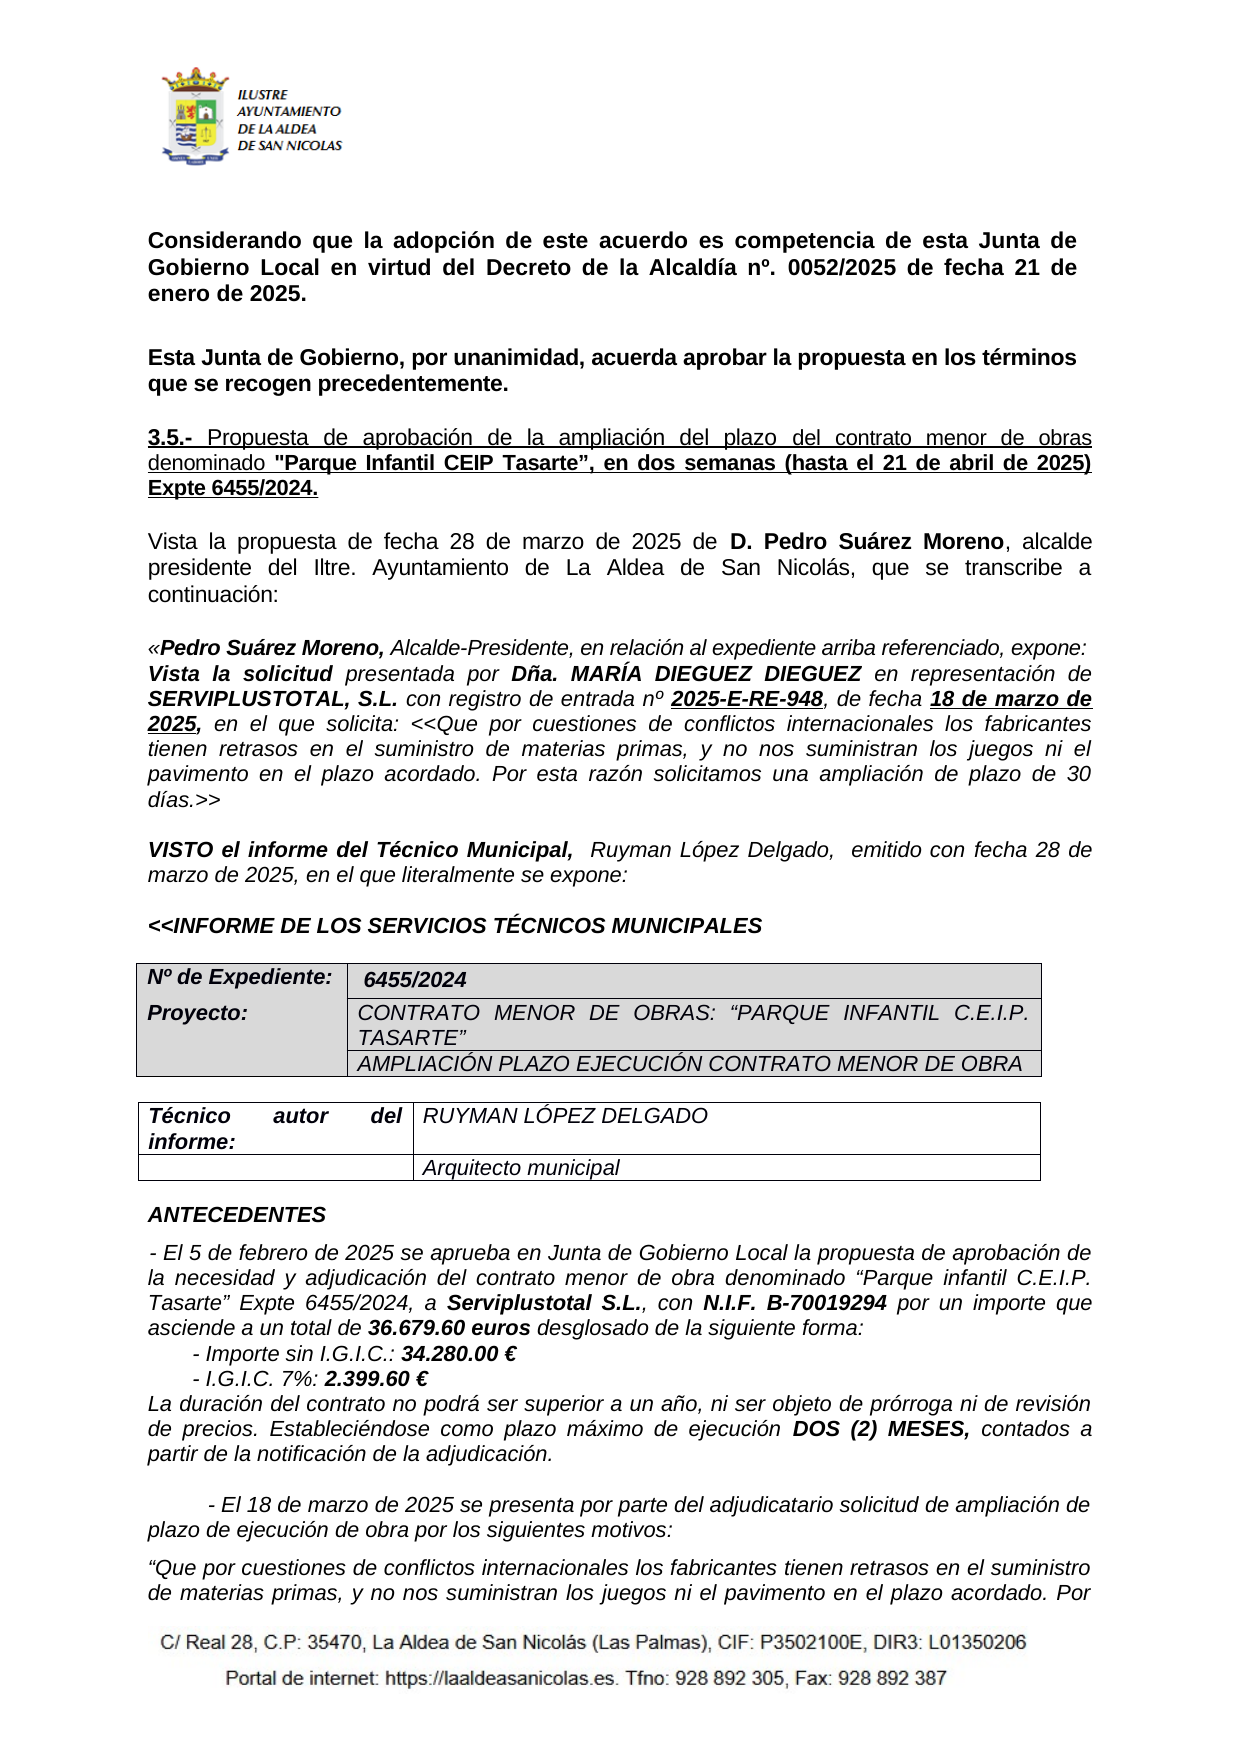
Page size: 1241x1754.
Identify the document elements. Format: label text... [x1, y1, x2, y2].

table_cell Arquitecto municipal [414, 1155, 1040, 1180]
table_cell [137, 1050, 347, 1076]
text Esta Junta de Gobierno, por unanimidad, acuerda aprobar la propuesta en los términos que se recogen precedentemente. [148, 344, 1078, 397]
table_cell CONTRATO MENOR DE OBRAS: “PARQUE INFANTIL C.E.I.P. TASARTE” [348, 999, 1041, 1050]
text Vista la solicitud presentada por Dña. MARÍA DIEGUEZ DIEGUEZ en representación de SERVIPLUSTOTAL, S.L. con registro de entrada nº 2025-E-RE-948, de fecha 18 de marzo de 2025, en el que solicita: <<Que por cuestiones de conflictos internacionales los fabricantes tienen retrasos en el suministro de materias primas, y no nos suministran los juegos ni el pavimento en el plazo acordado. Por esta razón solicitamos una ampliación de plazo de 30 días.>> [148, 660, 1093, 812]
picture [148, 59, 358, 173]
text - Importe sin I.G.I.C.: 34.280.00 € [148, 1340, 1093, 1366]
text - I.G.I.C. 7%: 2.399.60 € [148, 1366, 1093, 1391]
text Vista la propuesta de fecha 28 de marzo de 2025 de D. Pedro Suárez Moreno, alcalde presidente del Iltre. Ayuntamiento de La Aldea de San Nicolás, que se transcribe a continuación: [148, 528, 1093, 607]
text 3.5.- Propuesta de aprobación de la ampliación del plazo del contrato menor de obras denominado "Parque Infantil CEIP Tasarte”, en dos semanas (hasta el 21 de abril de 2025) Expte 6455/2024. [148, 423, 1093, 500]
text “Que por cuestiones de conflictos internacionales los fabricantes tienen retrasos en el suministro de materias primas, y no nos suministran los juegos ni el pavimento en el plazo acordado. Por [148, 1554, 1093, 1605]
table_header Nº de Expediente: [137, 964, 347, 998]
picture [148, 1626, 1034, 1694]
text <<INFORME DE LOS SERVICIOS TÉCNICOS MUNICIPALES [148, 912, 1093, 938]
table_header Técnico autor del informe: [139, 1103, 413, 1154]
text Considerando que la adopción de este acuerdo es competencia de esta Junta de Gobierno Local en virtud del Decreto de la Alcaldía nº. 0052/2025 de fecha 21 de enero de 2025. [148, 227, 1078, 306]
text VISTO el informe del Técnico Municipal, Ruyman López Delgado, emitido con fecha 28 de marzo de 2025, en el que literalmente se expone: [148, 837, 1093, 887]
table_cell Proyecto: [137, 998, 347, 1050]
table_header RUYMAN LÓPEZ DELGADO [414, 1103, 1040, 1154]
table_cell [139, 1155, 413, 1180]
text «Pedro Suárez Moreno, Alcalde-Presidente, en relación al expediente arriba referenciado, expone: [148, 634, 1093, 660]
subtitle ANTECEDENTES [148, 1202, 1093, 1227]
text La duración del contrato no podrá ser superior a un año, ni ser objeto de prórroga ni de revisión de precios. Estableciéndose como plazo máximo de ejecución DOS (2) MESES, contados a partir de la notificación de la adjudicación. [148, 1391, 1093, 1466]
text - El 18 de marzo de 2025 se presenta por parte del adjudicatario solicitud de ampliación de plazo de ejecución de obra por los siguientes motivos: [148, 1491, 1093, 1542]
text - El 5 de febrero de 2025 se aprueba en Junta de Gobierno Local la propuesta de aprobación de la necesidad y adjudicación del contrato menor de obra denominado “Parque infantil C.E.I.P. Tasarte” Expte 6455/2024, a Serviplustotal S.L., con N.I.F. B-70019294 por un importe que asciende a un total de 36.679.60 euros desglosado de la siguiente forma: [148, 1239, 1093, 1340]
table_cell AMPLIACIÓN PLAZO EJECUCIÓN CONTRATO MENOR DE OBRA [348, 1051, 1041, 1076]
table_header 6455/2024 [348, 964, 1041, 998]
